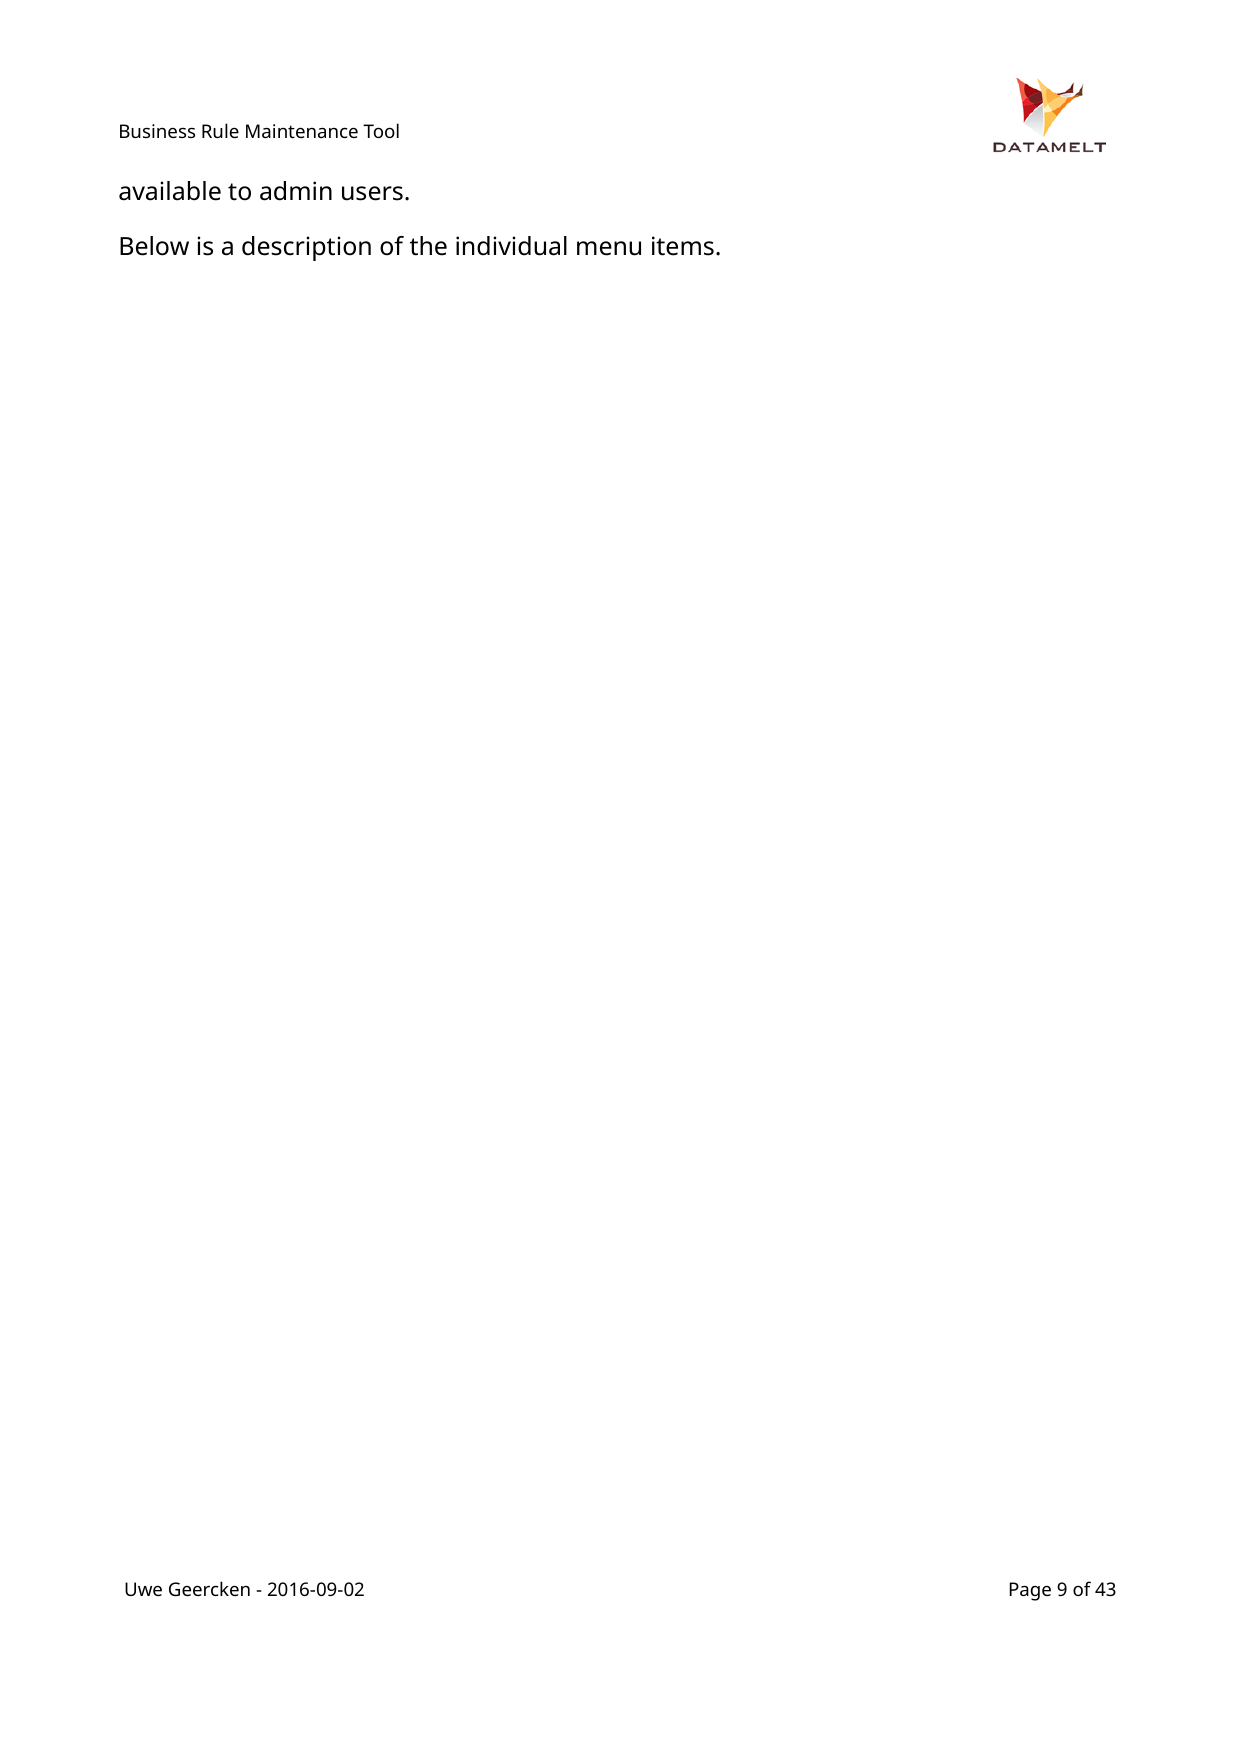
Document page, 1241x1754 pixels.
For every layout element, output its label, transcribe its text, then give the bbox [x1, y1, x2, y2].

picture [992, 69, 1107, 160]
text Below is a description of the individual menu items. [118, 228, 1122, 263]
text available to admin users. [118, 173, 1122, 207]
